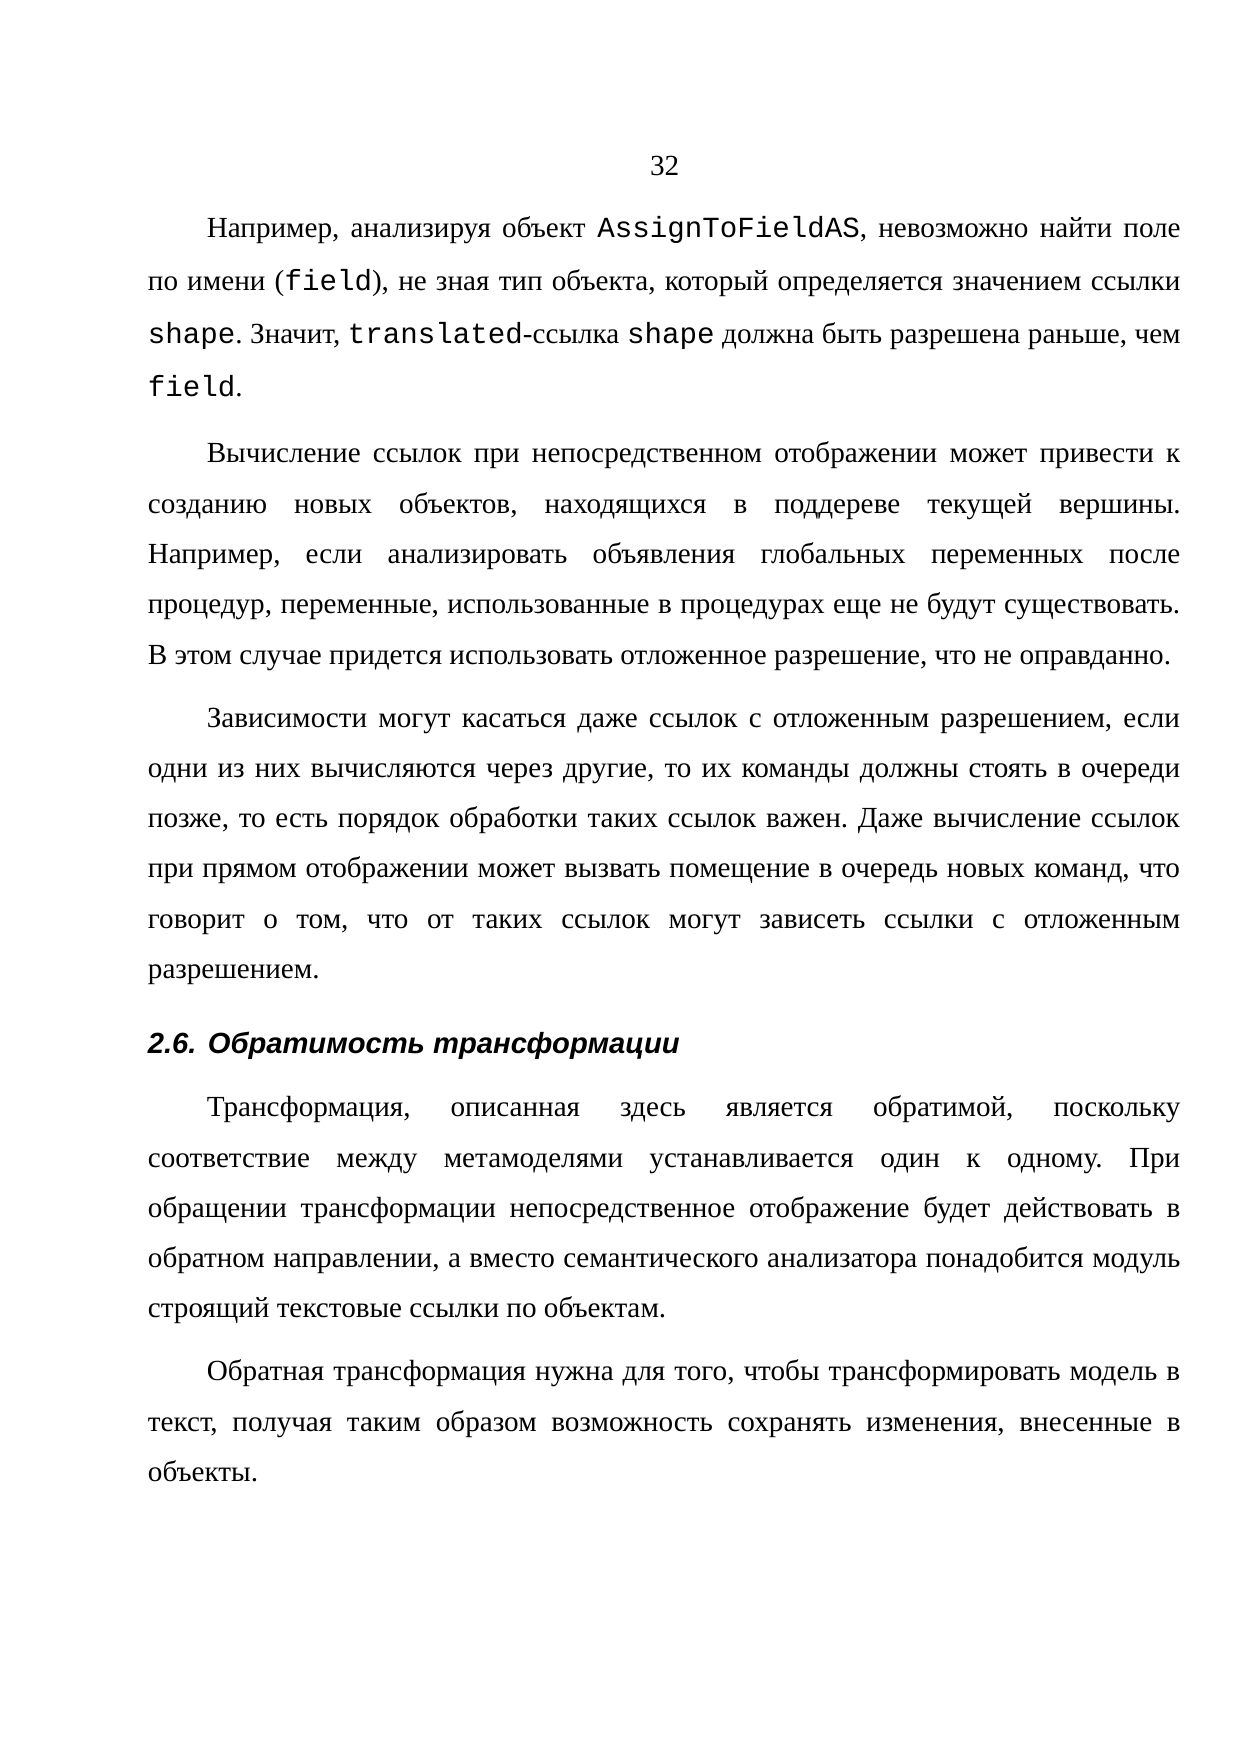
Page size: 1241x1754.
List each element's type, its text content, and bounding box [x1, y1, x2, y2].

text Обратная трансформация нужна для того, чтобы трансформировать модель в текст, получая таким образом возможность сохранять изменения, внесенные в объекты. [148, 1353, 1181, 1488]
text Вычисление ссылок при непосредственном отображении может привести к созданию новых объектов, находящихся в поддереве текущей вершины. Например, если анализировать объявления глобальных переменных после процедур, переменные, использованные в процедурах еще не будут существовать. В этом случае придется использовать отложенное разрешение, что не оправданно. [148, 436, 1181, 670]
text Трансформация, описанная здесь является обратимой, поскольку соответствие между метамоделями устанавливается один к одному. При обращении трансформации непосредственное отображение будет действовать в обратном направлении, а вместо семантического анализатора понадобится модуль строящий текстовые ссылки по объектам. [148, 1089, 1181, 1324]
text Зависимости могут касаться даже ссылок с отложенным разрешением, если одни из них вычисляются через другие, то их команды должны стоять в очереди позже, то есть порядок обработки таких ссылок важен. Даже вычисление ссылок при прямом отображении может вызвать помещение в очередь новых команд, что говорит о том, что от таких ссылок могут зависеть ссылки с отложенным разрешением. [148, 700, 1181, 985]
text Например, анализируя объект AssignToFieldAS, невозможно найти поле по имени (field), не зная тип объекта, который определяется значением ссылки shape. Значит, translated-ссылка shape должна быть разрешена раньше, чем field. [148, 211, 1181, 405]
subtitle Обратимость трансформации [148, 1027, 1181, 1060]
